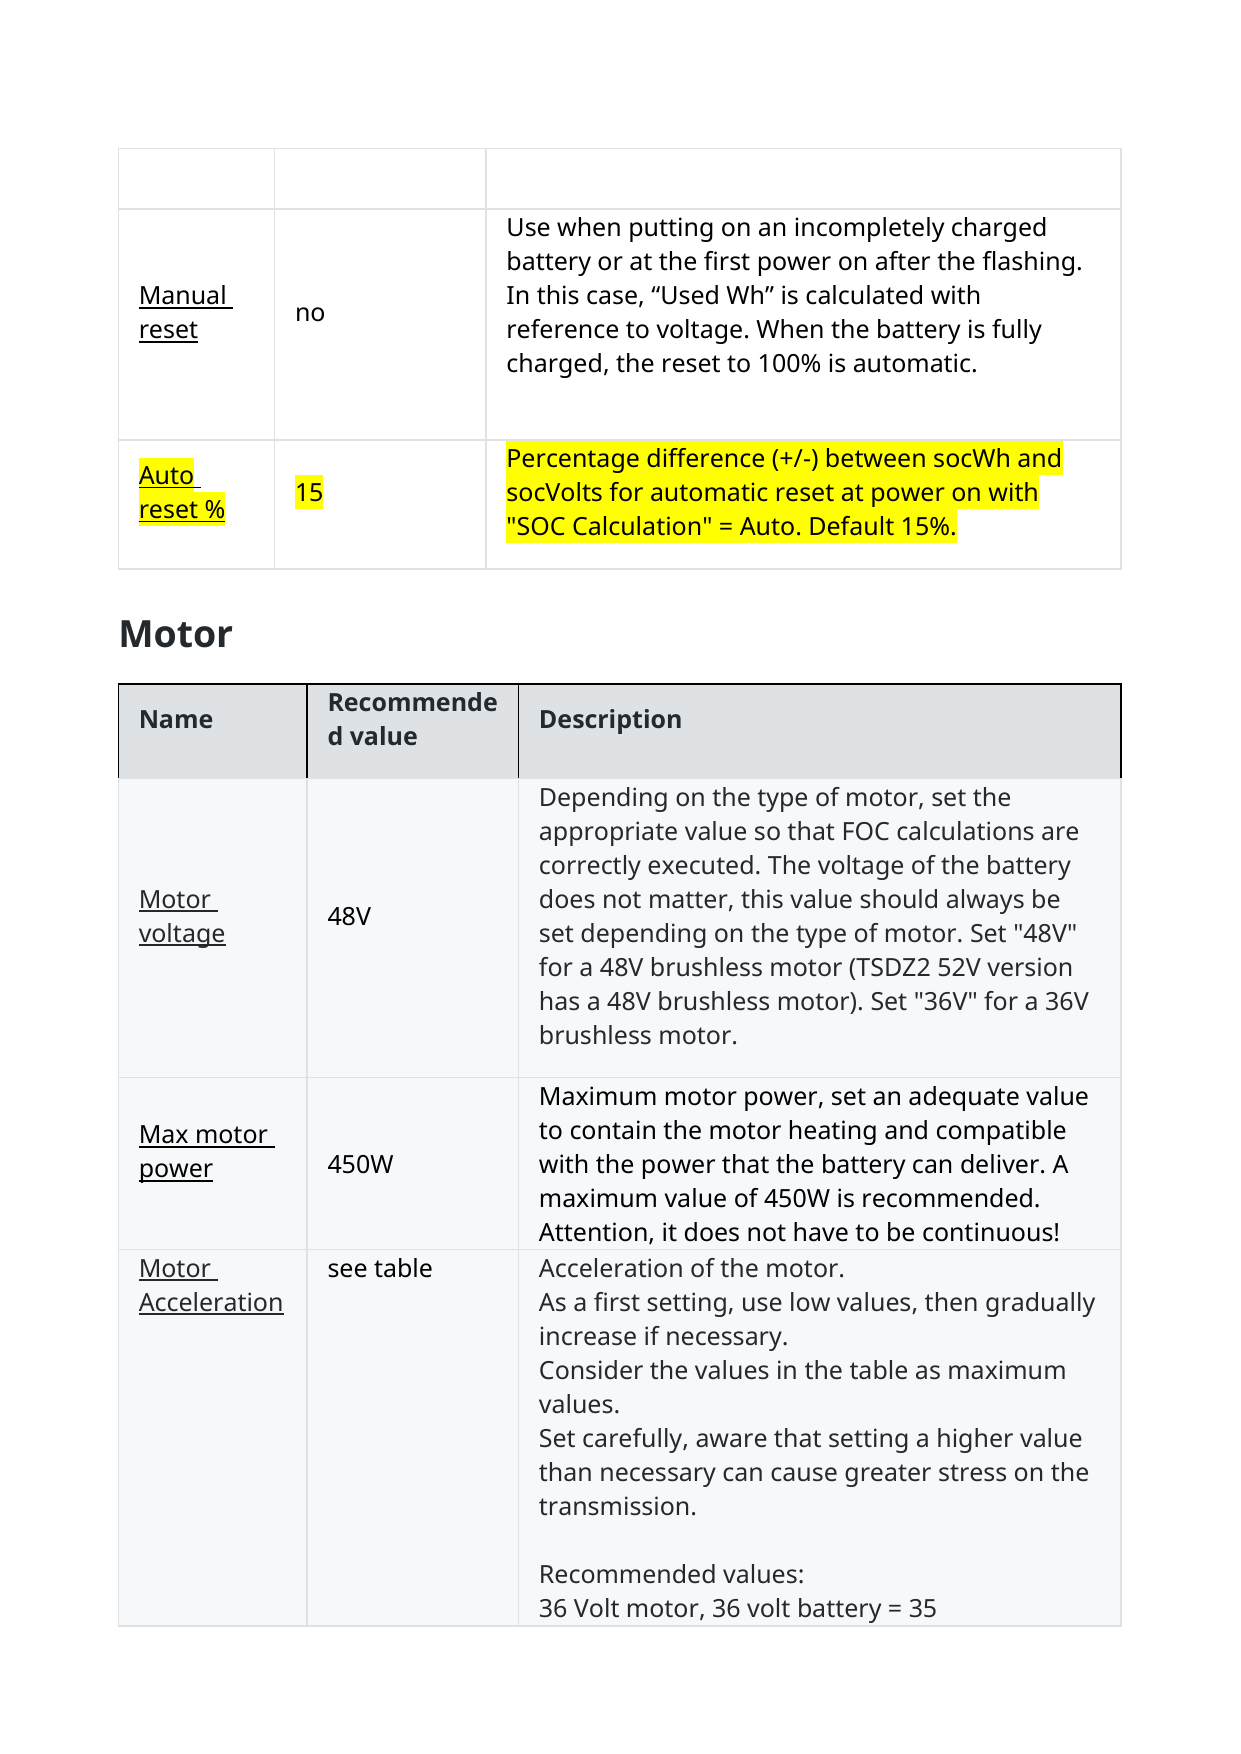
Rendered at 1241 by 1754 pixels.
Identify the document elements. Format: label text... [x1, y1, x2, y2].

table_cell Auto reset % [119, 441, 274, 568]
text Motor [118, 607, 1122, 658]
table_cell Motor Acceleration [119, 1250, 306, 1625]
table_cell Acceleration of the motor. As a first setting, use low values, then gradually increase if necessary. Consider the values in the table as maximum values. Set carefully, aware that setting a higher value than necessary can cause greater stress on the transmission. Recommended values: 36 Volt motor, 36 volt battery = 35 [519, 1250, 1120, 1625]
table_cell Manual reset [119, 210, 274, 439]
table_cell 15 [275, 441, 485, 568]
table_cell 48V [308, 779, 518, 1077]
table_cell 450W [308, 1078, 518, 1249]
table_cell [275, 149, 485, 208]
table_cell Max motor power [119, 1078, 306, 1249]
table_cell Maximum motor power, set an adequate value to contain the motor heating and compatible with the power that the battery can deliver. A maximum value of 450W is recommended. Attention, it does not have to be continuous! [519, 1078, 1120, 1249]
table_cell Depending on the type of motor, set the appropriate value so that FOC calculations are correctly executed. The voltage of the battery does not matter, this value should always be set depending on the type of motor. Set "48V" for a 48V brushless motor (TSDZ2 52V version has a 48V brushless motor). Set "36V" for a 36V brushless motor. [519, 779, 1120, 1077]
table_header Recommended value [308, 685, 518, 778]
table_cell Use when putting on an incompletely charged battery or at the first power on after the flashing. In this case, “Used Wh” is calculated with reference to voltage. When the battery is fully charged, the reset to 100% is automatic. [487, 210, 1120, 439]
table_cell Motor voltage [119, 779, 306, 1077]
table_cell [119, 149, 274, 208]
table_cell Percentage difference (+/-) between socWh and socVolts for automatic reset at power on with "SOC Calculation" = Auto. Default 15%. [487, 441, 1120, 568]
table_cell [487, 149, 1120, 208]
table_cell see table [308, 1250, 518, 1625]
table_header Description [519, 685, 1120, 778]
table_cell no [275, 210, 485, 439]
table_header Name [119, 685, 306, 778]
